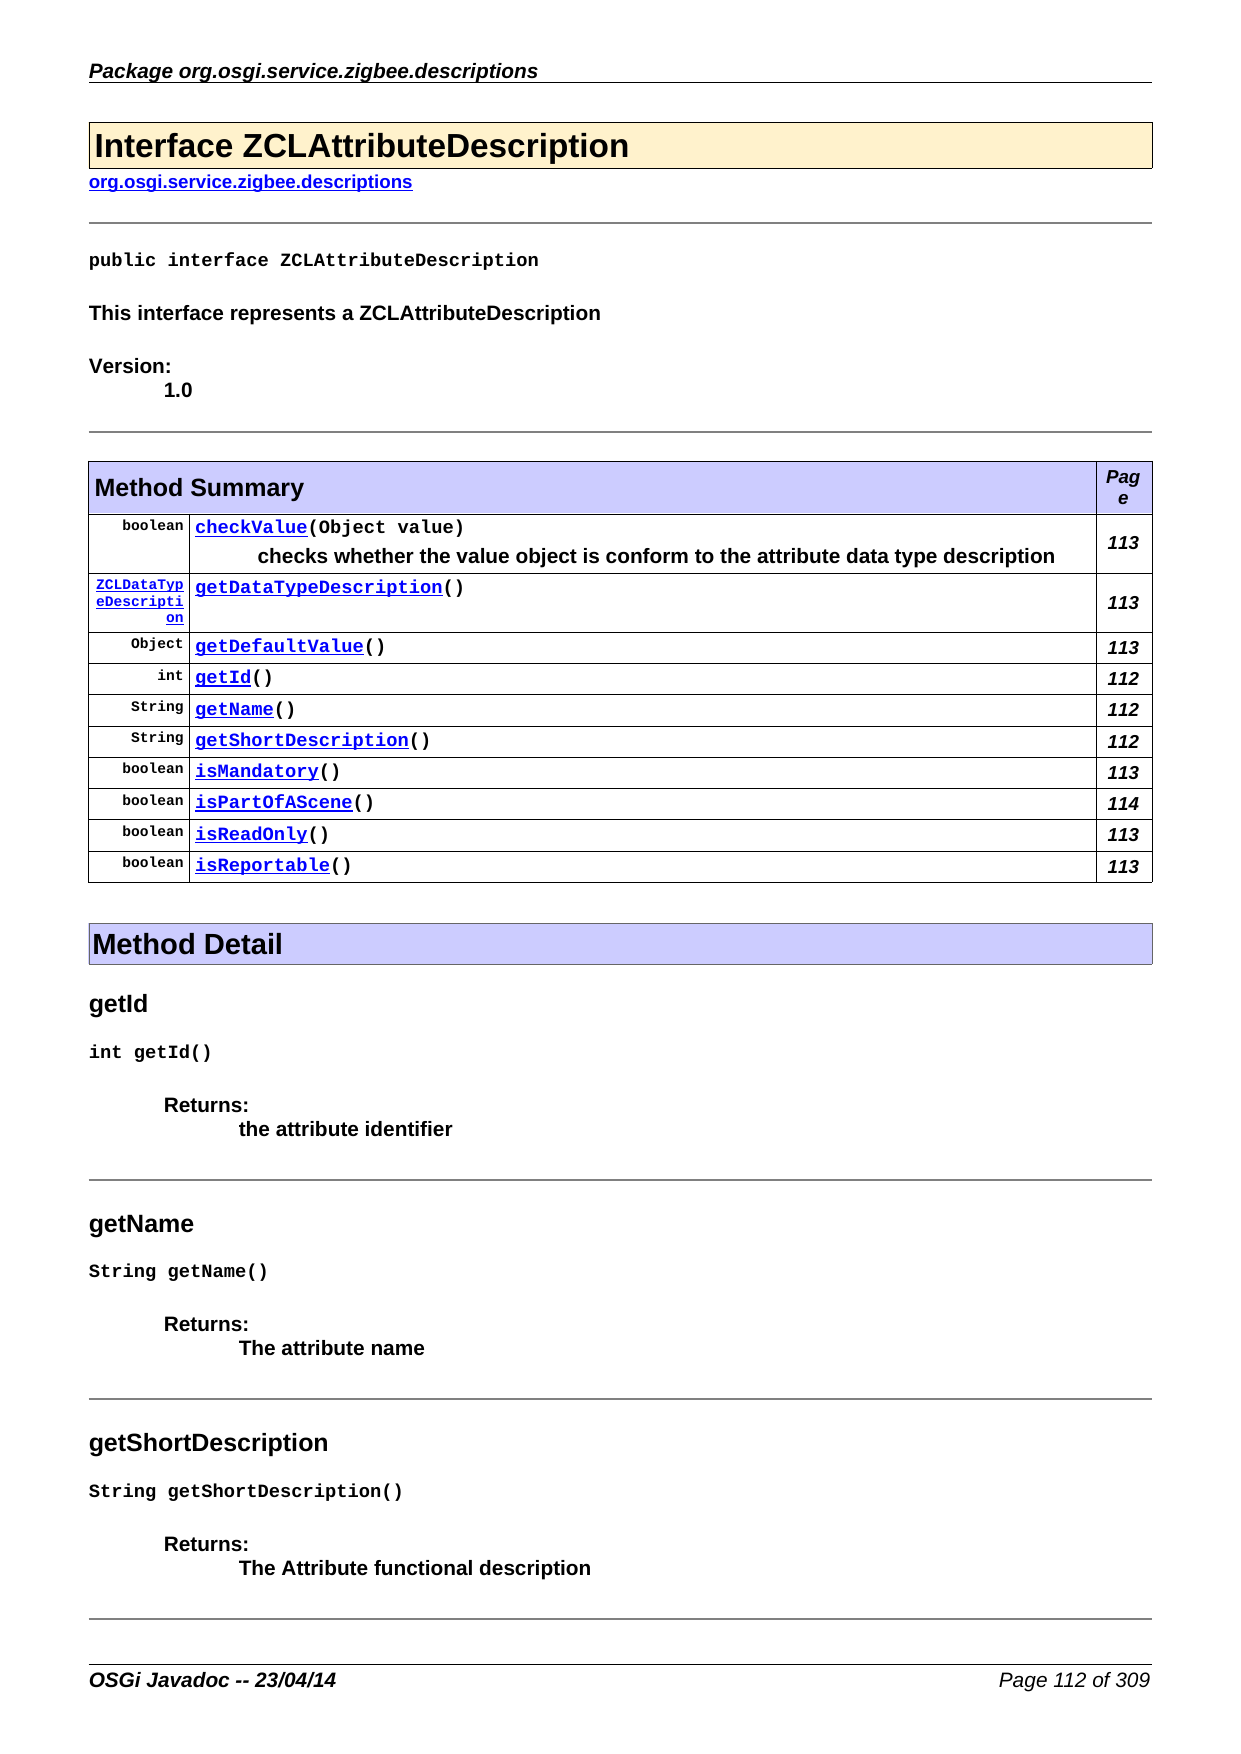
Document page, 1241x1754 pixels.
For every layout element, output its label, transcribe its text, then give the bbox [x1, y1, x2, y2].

table_cell Object [89, 633, 189, 663]
text the attribute identifier [238, 1117, 1152, 1141]
table_cell 114 [1097, 852, 1152, 882]
table_header Page [1097, 462, 1152, 513]
text String getName() [88, 1262, 1152, 1283]
table_cell ZCLDataTypeDescription [89, 574, 189, 632]
subtitle getId [88, 989, 1152, 1018]
table_cell getShortDescription() [190, 727, 1096, 757]
text org.osgi.service.zigbee.descriptions [88, 171, 1152, 193]
subtitle Interface ZCLAttributeDescription [90, 123, 1152, 168]
table_cell boolean [89, 758, 189, 788]
table_cell getName() [190, 695, 1096, 726]
subtitle Method Detail [90, 924, 1152, 964]
table_cell 114 [1097, 633, 1152, 663]
table_cell getDataTypeDescription() [190, 574, 1096, 632]
table_cell String [89, 727, 189, 757]
table_cell 113 [1097, 664, 1152, 694]
table_cell boolean [89, 852, 189, 882]
table_cell isMandatory() [190, 758, 1096, 788]
table_cell 114 [1097, 758, 1152, 788]
table_cell 114 [1097, 515, 1152, 572]
subtitle getName [88, 1209, 1152, 1238]
text Version: [88, 354, 1152, 378]
text 1.0 [163, 378, 1152, 402]
text public interface ZCLAttributeDescription [88, 250, 1152, 272]
table_cell 114 [1097, 820, 1152, 851]
table_header Method Summary [89, 462, 1096, 513]
table_cell isReadOnly() [190, 820, 1096, 851]
text String getShortDescription() [88, 1481, 1152, 1503]
table_cell checkValue(Object value) checks whether the value object is conform to the attribute data type description [190, 515, 1096, 572]
table_cell boolean [89, 515, 189, 572]
text Returns: [163, 1312, 1152, 1336]
text int getId() [88, 1042, 1152, 1064]
text Returns: [163, 1093, 1152, 1117]
table_cell 115 [1097, 789, 1152, 819]
table_cell getId() [190, 664, 1096, 694]
text The Attribute functional description [238, 1556, 1152, 1580]
table_cell boolean [89, 820, 189, 851]
table_cell getDefaultValue() [190, 633, 1096, 663]
table_cell 114 [1097, 574, 1152, 632]
table_cell isReportable() [190, 852, 1096, 882]
table_cell 113 [1097, 695, 1152, 726]
text The attribute name [238, 1336, 1152, 1360]
text This interface represents a ZCLAttributeDescription [88, 301, 1152, 325]
text Returns: [163, 1532, 1152, 1556]
subtitle getShortDescription [88, 1428, 1152, 1457]
table_cell boolean [89, 789, 189, 819]
table_cell String [89, 695, 189, 726]
table_cell 113 [1097, 727, 1152, 757]
table_cell isPartOfAScene() [190, 789, 1096, 819]
table_cell int [89, 664, 189, 694]
